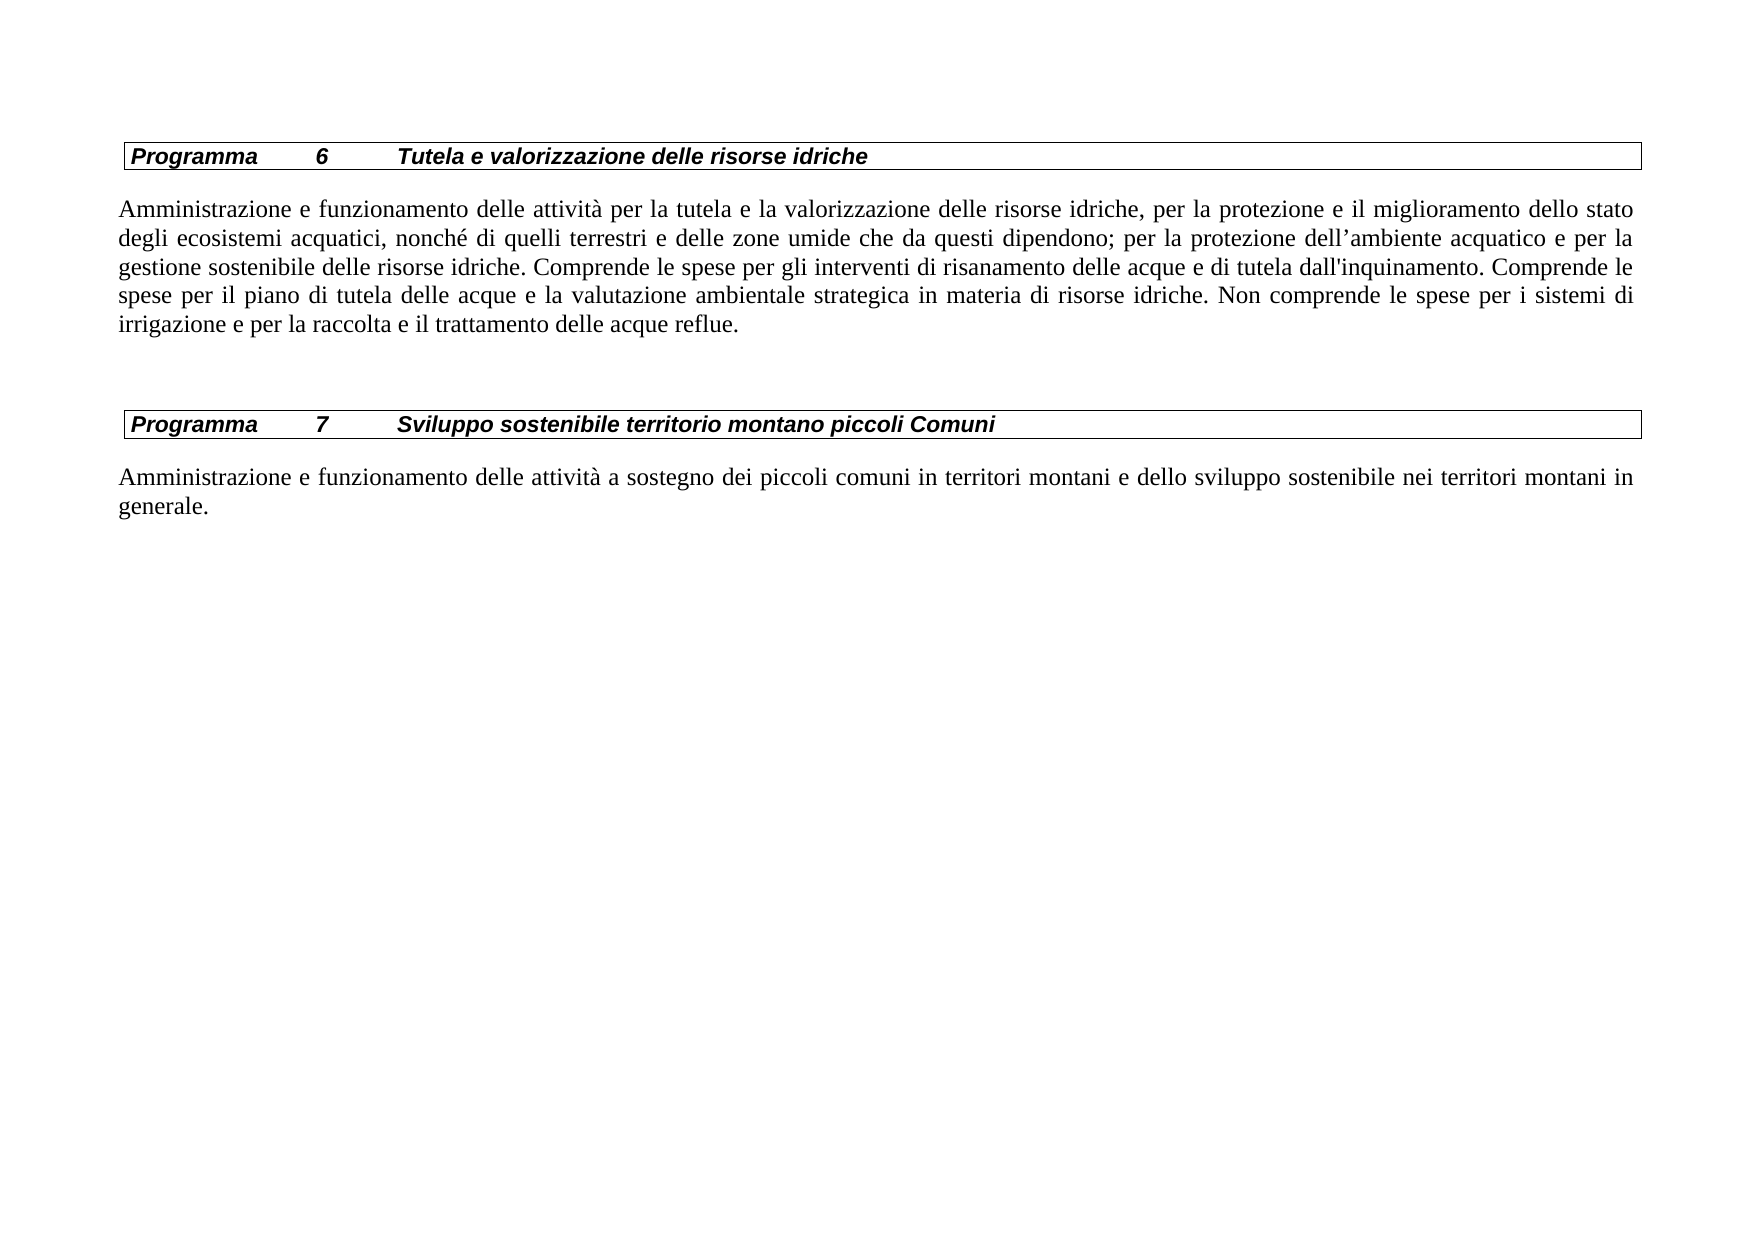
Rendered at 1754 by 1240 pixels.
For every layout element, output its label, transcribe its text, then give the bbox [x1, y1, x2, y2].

table_header 7 [309, 411, 391, 437]
table_header Sviluppo sostenibile territorio montano piccoli Comuni [391, 411, 1641, 437]
text Amministrazione e funzionamento delle attività per la tutela e la valorizzazione delle risorse idriche, per la protezione e il miglioramento dello stato degli ecosistemi acquatici, nonché di quelli terrestri e delle zone umide che da questi dipendono; per la protezione dell’ambiente acquatico e per la gestione sostenibile delle risorse idriche. Comprende le spese per gli interventi di risanamento delle acque e di tutela dall'inquinamento. Comprende le spese per il piano di tutela delle acque e la valutazione ambientale strategica in materia di risorse idriche. Non comprende le spese per i sistemi di irrigazione e per la raccolta e il trattamento delle acque reflue. [118, 194, 1636, 338]
table_header 6 [309, 143, 391, 169]
table_header Programma [125, 411, 309, 437]
text Amministrazione e funzionamento delle attività a sostegno dei piccoli comuni in territori montani e dello sviluppo sostenibile nei territori montani in generale. [118, 462, 1636, 520]
table_header Programma [125, 143, 309, 169]
table_header Tutela e valorizzazione delle risorse idriche [391, 143, 1641, 169]
